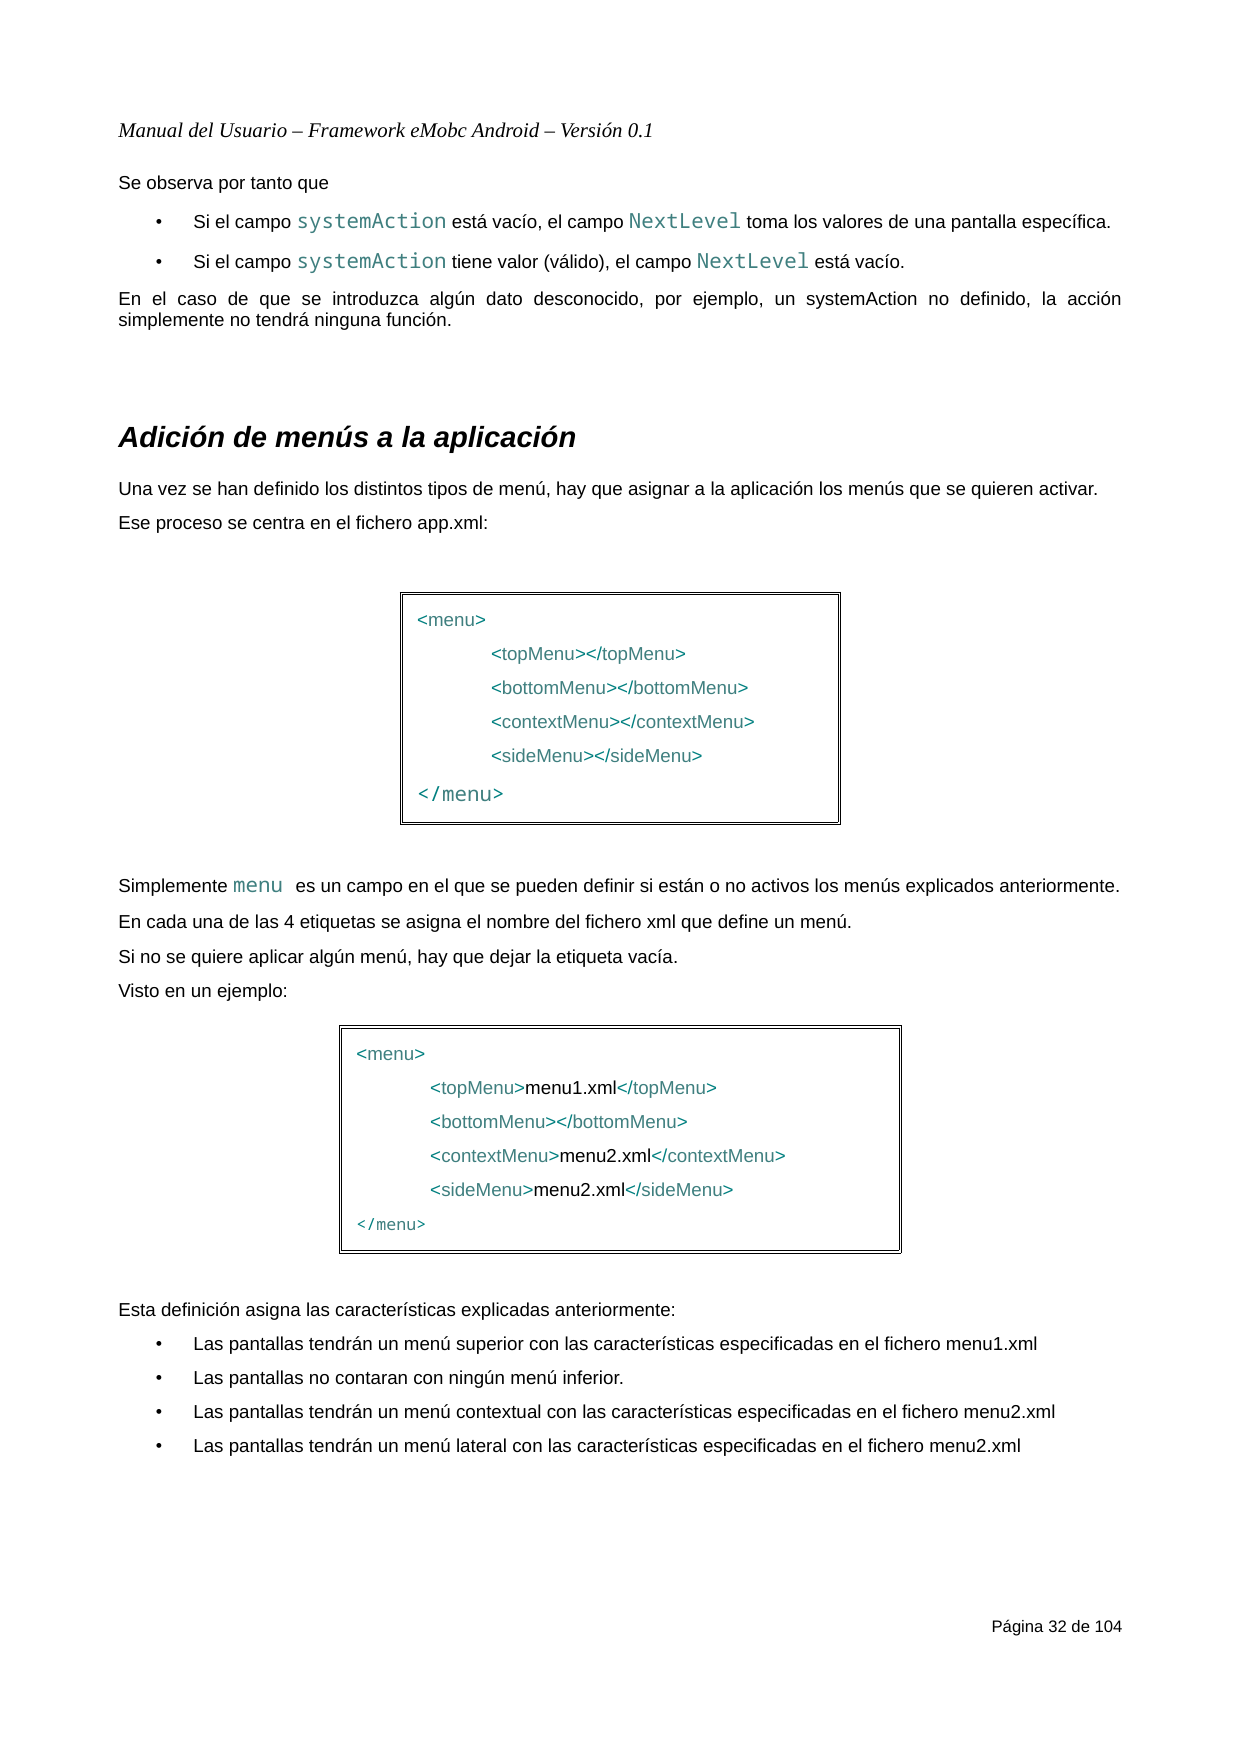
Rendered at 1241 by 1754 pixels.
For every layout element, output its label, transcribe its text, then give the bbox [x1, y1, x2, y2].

text Simplemente menu es un campo en el que se pueden definir si están o no activos los menús explicados anteriormente. [118, 870, 1122, 899]
text </menu> [356, 1213, 884, 1236]
list Si el campo systemAction está vacío, el campo NextLevel toma los valores de una pantalla específica. [156, 206, 1122, 234]
text En el caso de que se introduzca algún dato desconocido, por ejemplo, un systemAction no definido, la acción simplemente no tendrá ninguna función. [118, 288, 1122, 331]
text <sideMenu></sideMenu> [417, 745, 823, 766]
text <contextMenu></contextMenu> [417, 711, 823, 732]
text <topMenu></topMenu> [417, 643, 823, 664]
subtitle Adición de menús a la aplicación [118, 420, 1122, 453]
list Las pantallas tendrán un menú lateral con las características especificadas en el fichero menu2.xml [156, 1435, 1122, 1457]
text <menu> [356, 1042, 884, 1064]
text <sideMenu>menu2.xml</sideMenu> [356, 1179, 884, 1200]
text En cada una de las 4 etiquetas se asigna el nombre del fichero xml que define un menú. [118, 911, 1122, 933]
text Se observa por tanto que [118, 172, 1122, 193]
text Ese proceso se centra en el fichero app.xml: [118, 512, 1122, 533]
list Si el campo systemAction tiene valor (válido), el campo NextLevel está vacío. [156, 247, 1122, 275]
text Si no se quiere aplicar algún menú, hay que dejar la etiqueta vacía. [118, 945, 1122, 967]
list Las pantallas tendrán un menú contextual con las características especificadas en el fichero menu2.xml [156, 1401, 1122, 1423]
list Las pantallas no contaran con ningún menú inferior. [156, 1367, 1122, 1388]
text <bottomMenu></bottomMenu> [356, 1111, 884, 1132]
text <bottomMenu></bottomMenu> [417, 677, 823, 698]
text Visto en un ejemplo: [118, 979, 1122, 1001]
text <menu> [417, 609, 823, 630]
text <topMenu>menu1.xml</topMenu> [356, 1077, 884, 1098]
text Esta definición asigna las características explicadas anteriormente: [118, 1298, 1122, 1320]
text <contextMenu>menu2.xml</contextMenu> [356, 1145, 884, 1166]
text </menu> [417, 779, 823, 807]
list Las pantallas tendrán un menú superior con las características especificadas en el fichero menu1.xml [156, 1333, 1122, 1354]
text Una vez se han definido los distintos tipos de menú, hay que asignar a la aplicación los menús que se quieren activar. [118, 477, 1122, 499]
